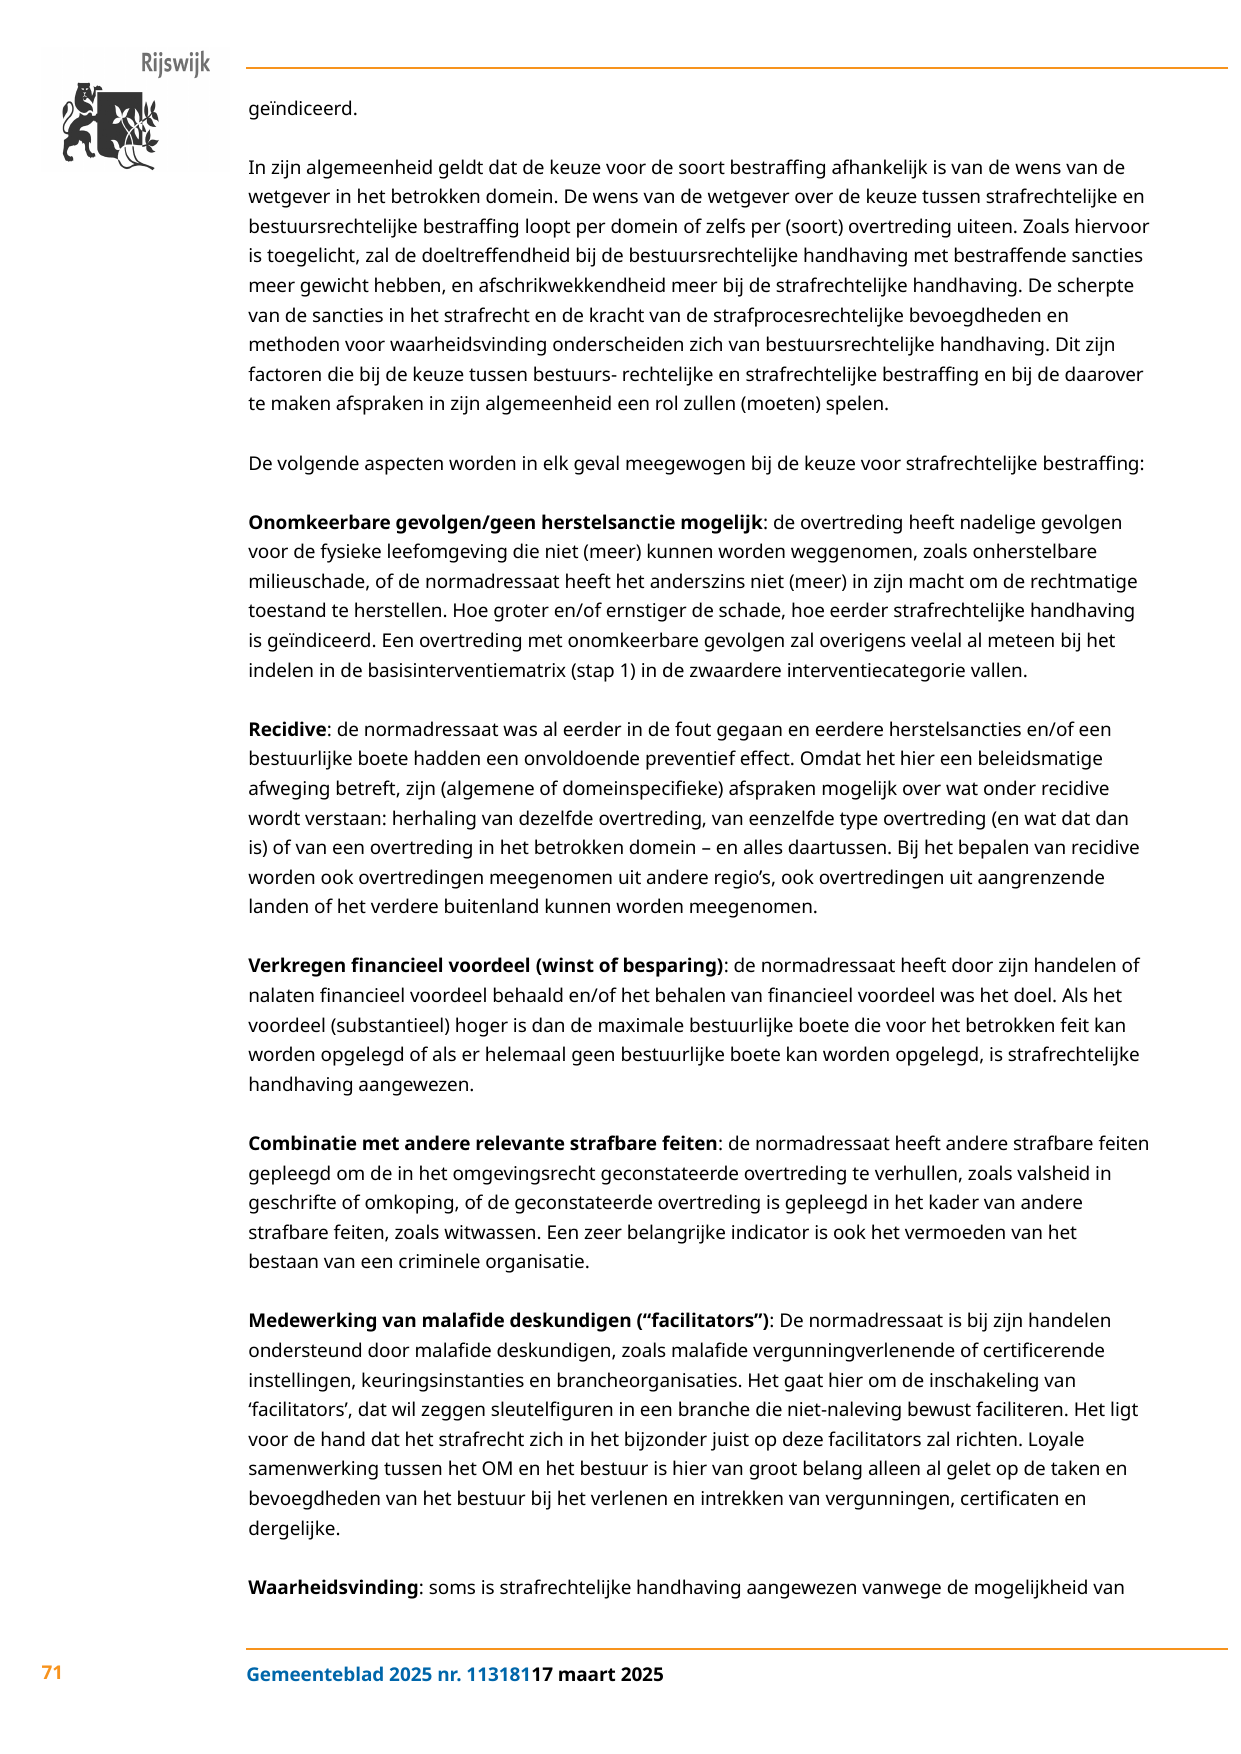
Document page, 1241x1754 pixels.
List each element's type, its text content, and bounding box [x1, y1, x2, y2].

text Onomkeerbare gevolgen/geen herstelsanctie mogelijk: de overtreding heeft nadelige gevolgen voor de fysieke leefomgeving die niet (meer) kunnen worden weggenomen, zoals onherstelbare milieuschade, of de normadressaat heeft het anderszins niet (meer) in zijn macht om de rechtmatige toestand te herstellen. Hoe groter en/of ernstiger de schade, hoe eerder strafrechtelijke handhaving is geïndiceerd. Een overtreding met onomkeerbare gevolgen zal overigens veelal al meteen bij het indelen in de basisinterventiematrix (stap 1) in de zwaardere interventiecategorie vallen. [248, 509, 1152, 683]
text Recidive: de normadressaat was al eerder in de fout gegaan en eerdere herstelsancties en/of een bestuurlijke boete hadden een onvoldoende preventief effect. Omdat het hier een beleidsmatige afweging betreft, zijn (algemene of domeinspecifieke) afspraken mogelijk over wat onder recidive wordt verstaan: herhaling van dezelfde overtreding, van eenzelfde type overtreding (en wat dat dan is) of van een overtreding in het betrokken domein – en alles daartussen. Bij het bepalen van recidive worden ook overtredingen meegenomen uit andere regio’s, ook overtredingen uit aangrenzende landen of het verdere buitenland kunnen worden meegenomen. [248, 716, 1152, 919]
text De volgende aspecten worden in elk geval meegewogen bij de keuze voor strafrechtelijke bestraffing: [248, 450, 1152, 476]
picture [41, 47, 231, 172]
text In zijn algemeenheid geldt dat de keuze voor de soort bestraffing afhankelijk is van de wens van de wetgever in het betrokken domein. De wens van de wetgever over de keuze tussen strafrechtelijke en bestuursrechtelijke bestraffing loopt per domein of zelfs per (soort) overtreding uiteen. Zoals hiervoor is toegelicht, zal de doeltreffendheid bij de bestuursrechtelijke handhaving met bestraffende sancties meer gewicht hebben, en afschrikwekkendheid meer bij de strafrechtelijke handhaving. De scherpte van de sancties in het strafrecht en de kracht van de strafprocesrechtelijke bevoegdheden en methoden voor waarheidsvinding onderscheiden zich van bestuursrechtelijke handhaving. Dit zijn factoren die bij de keuze tussen bestuurs- rechtelijke en strafrechtelijke bestraffing en bij de daarover te maken afspraken in zijn algemeenheid een rol zullen (moeten) spelen. [248, 154, 1152, 416]
text Combinatie met andere relevante strafbare feiten: de normadressaat heeft andere strafbare feiten gepleegd om de in het omgevingsrecht geconstateerde overtreding te verhullen, zoals valsheid in geschrifte of omkoping, of de geconstateerde overtreding is gepleegd in het kader van andere strafbare feiten, zoals witwassen. Een zeer belangrijke indicator is ook het vermoeden van het bestaan van een criminele organisatie. [248, 1130, 1152, 1274]
text Waarheidsvinding: soms is strafrechtelijke handhaving aangewezen vanwege de mogelijkheid van [248, 1574, 1152, 1600]
text geïndiceerd. [248, 95, 1152, 121]
text Medewerking van malafide deskundigen (“facilitators”): De normadressaat is bij zijn handelen ondersteund door malafide deskundigen, zoals malafide vergunningverlenende of certificerende instellingen, keuringsinstanties en brancheorganisaties. Het gaat hier om de inschakeling van ‘facilitators’, dat wil zeggen sleutelfiguren in een branche die niet-naleving bewust faciliteren. Het ligt voor de hand dat het strafrecht zich in het bijzonder juist op deze facilitators zal richten. Loyale samenwerking tussen het OM en het bestuur is hier van groot belang alleen al gelet op de taken en bevoegdheden van het bestuur bij het verlenen en intrekken van vergunningen, certificaten en dergelijke. [248, 1308, 1152, 1541]
text Verkregen financieel voordeel (winst of besparing): de normadressaat heeft door zijn handelen of nalaten financieel voordeel behaald en/of het behalen van financieel voordeel was het doel. Als het voordeel (substantieel) hoger is dan de maximale bestuurlijke boete die voor het betrokken feit kan worden opgelegd of als er helemaal geen bestuurlijke boete kan worden opgelegd, is strafrechtelijke handhaving aangewezen. [248, 953, 1152, 1097]
